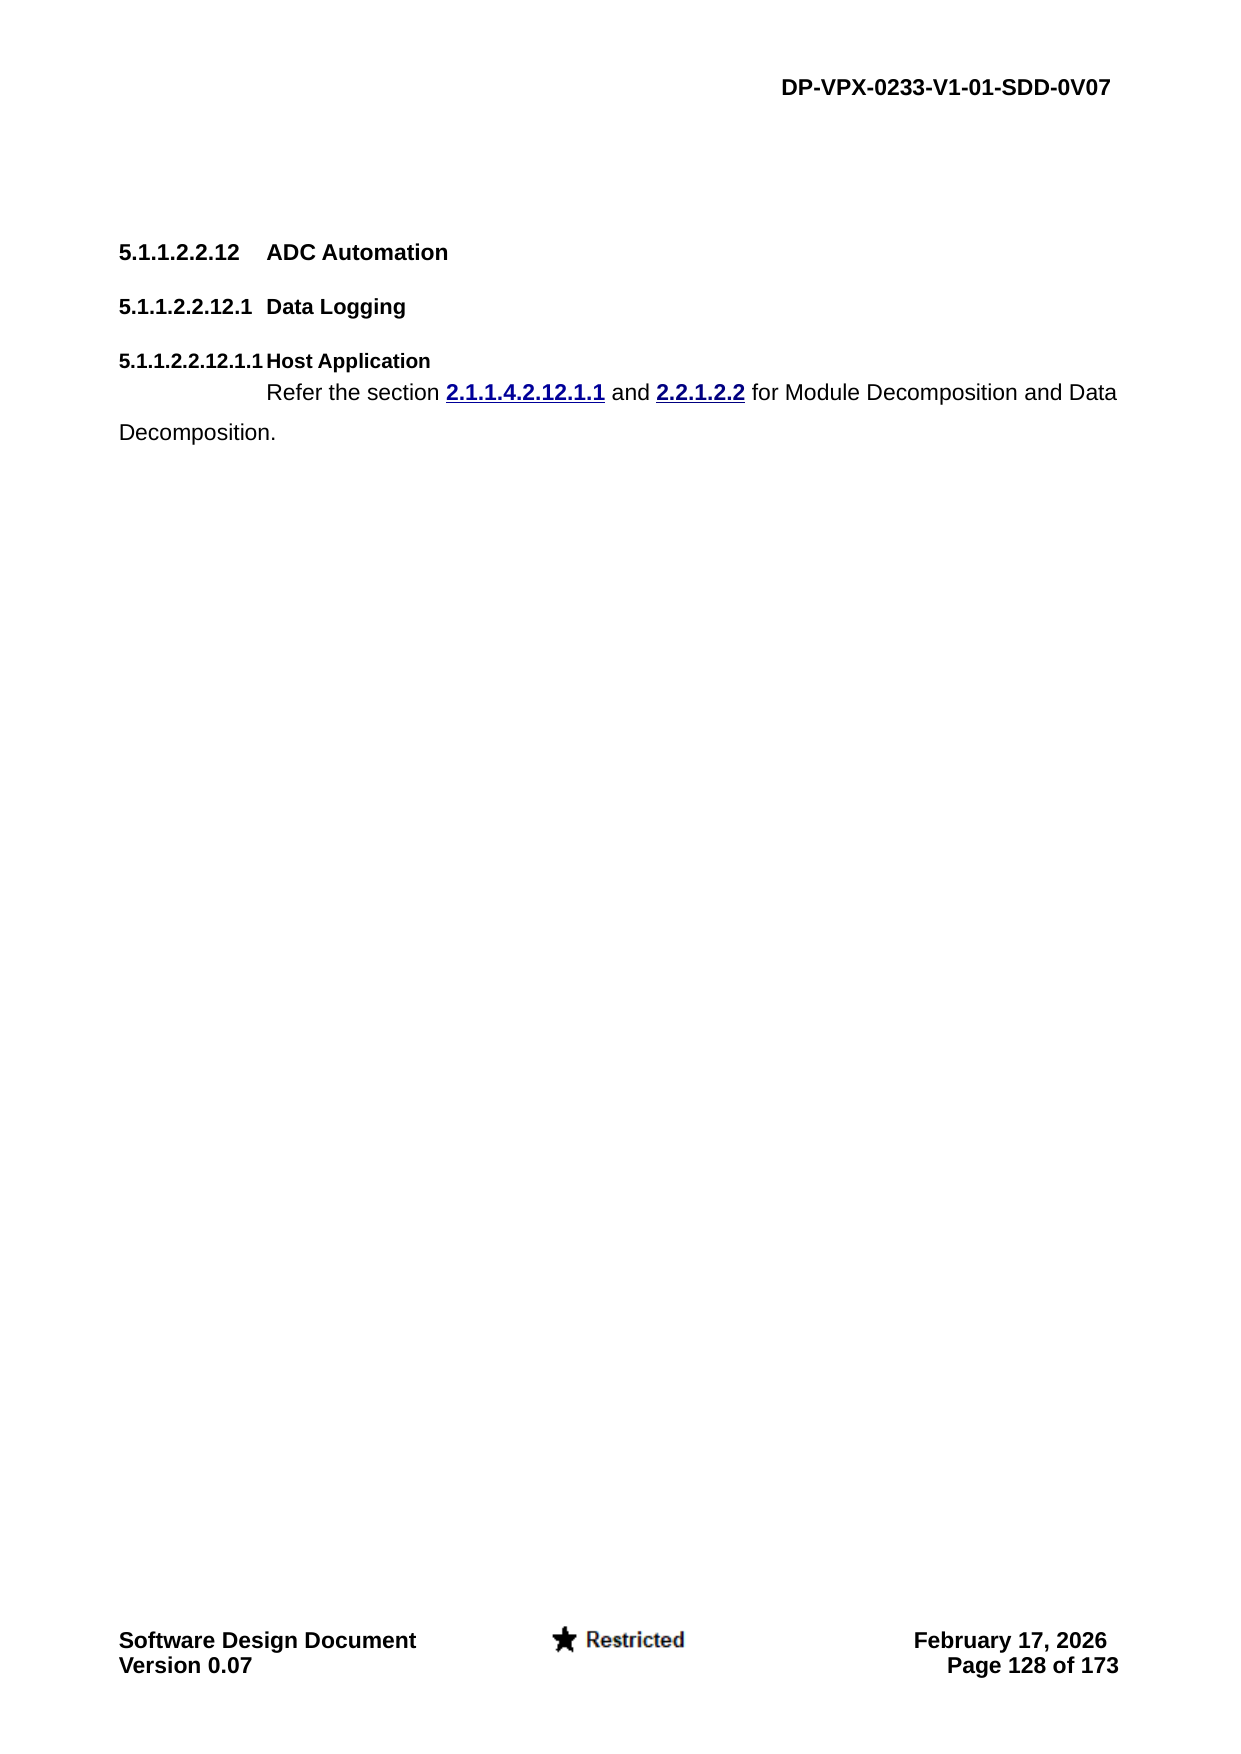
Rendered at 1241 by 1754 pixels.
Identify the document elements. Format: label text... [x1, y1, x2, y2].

subtitle Data Logging [118, 296, 1122, 319]
subtitle ADC Automation [118, 242, 1122, 265]
subtitle Host Application [118, 350, 1122, 373]
picture [542, 1617, 698, 1662]
text Refer the section 2.1.1.4.2.12.1.1 and 2.2.1.2.2 for Module Decomposition and Data Decomposition. [118, 379, 1122, 445]
